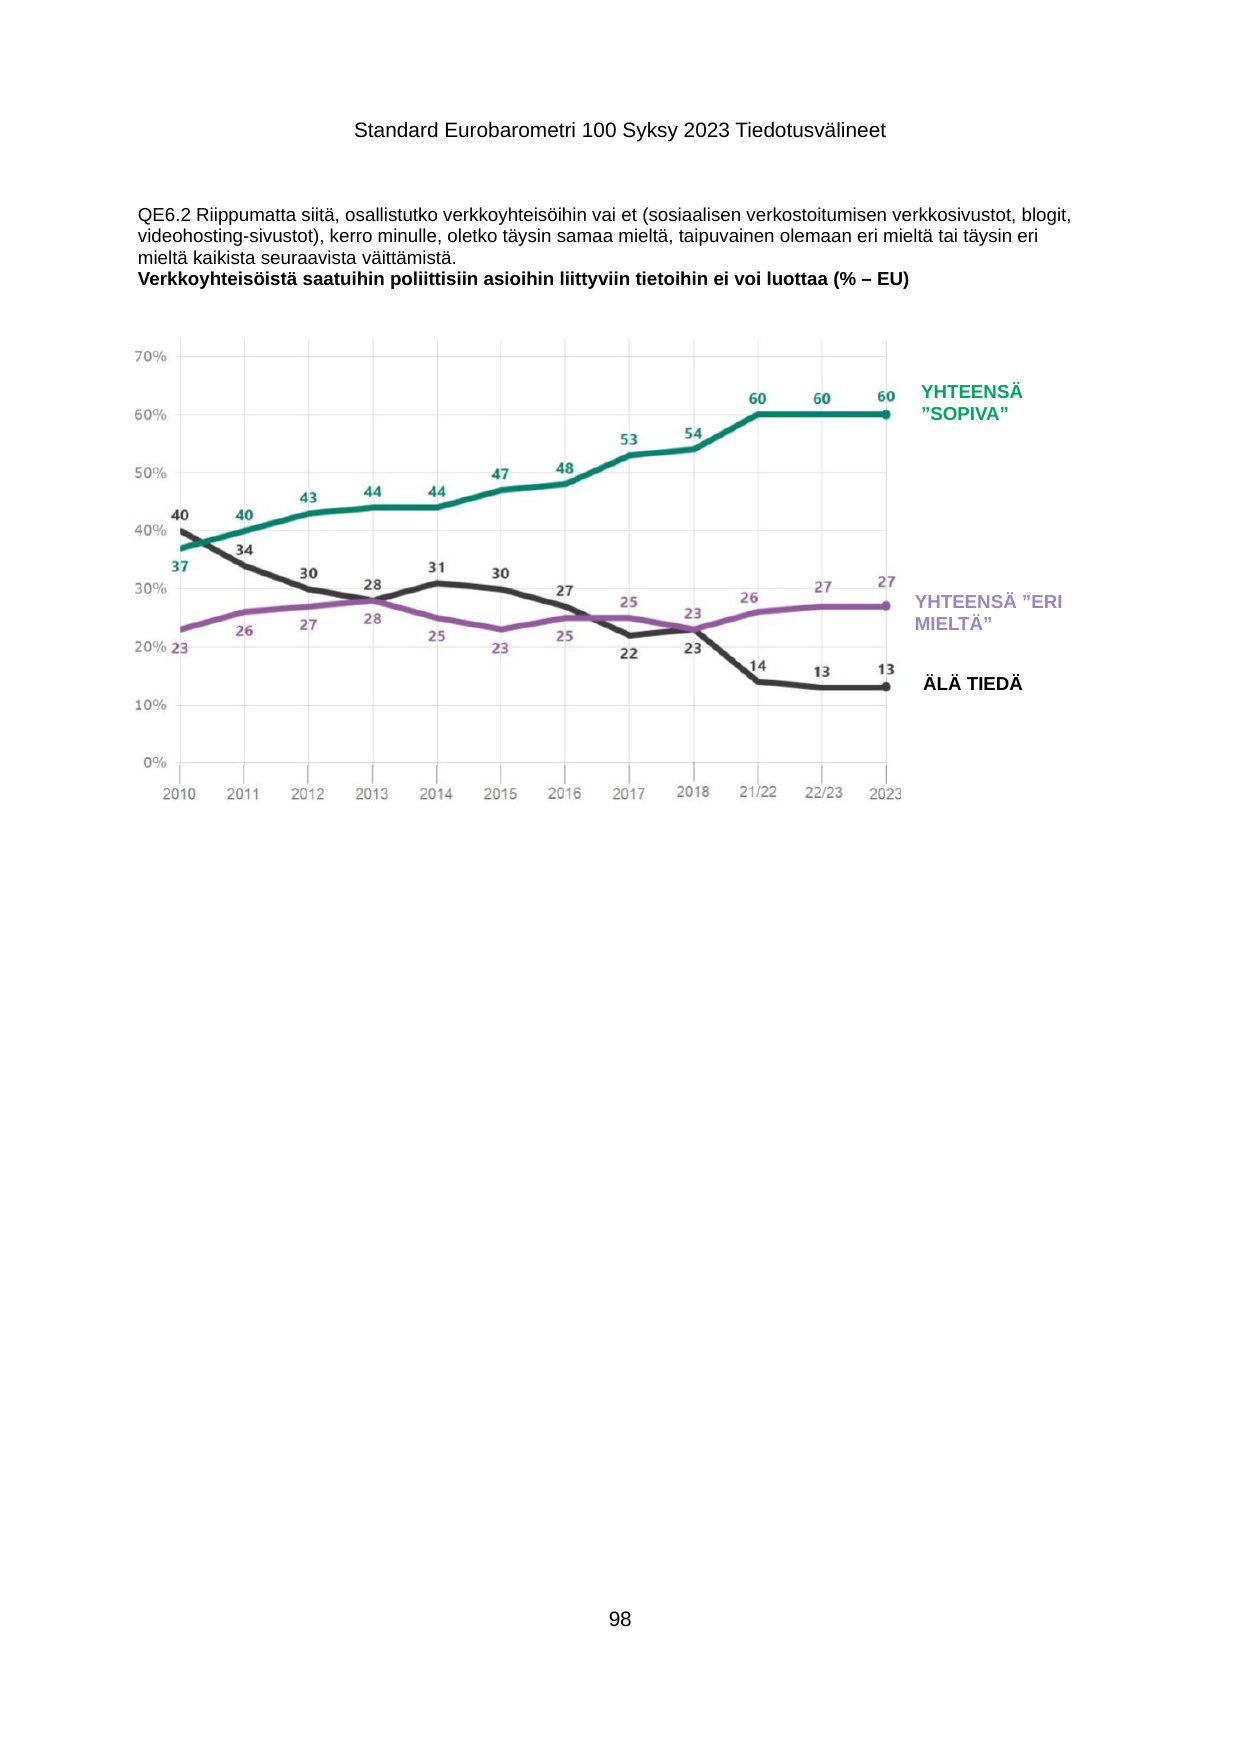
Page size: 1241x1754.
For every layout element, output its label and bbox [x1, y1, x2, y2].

picture [118, 330, 901, 811]
